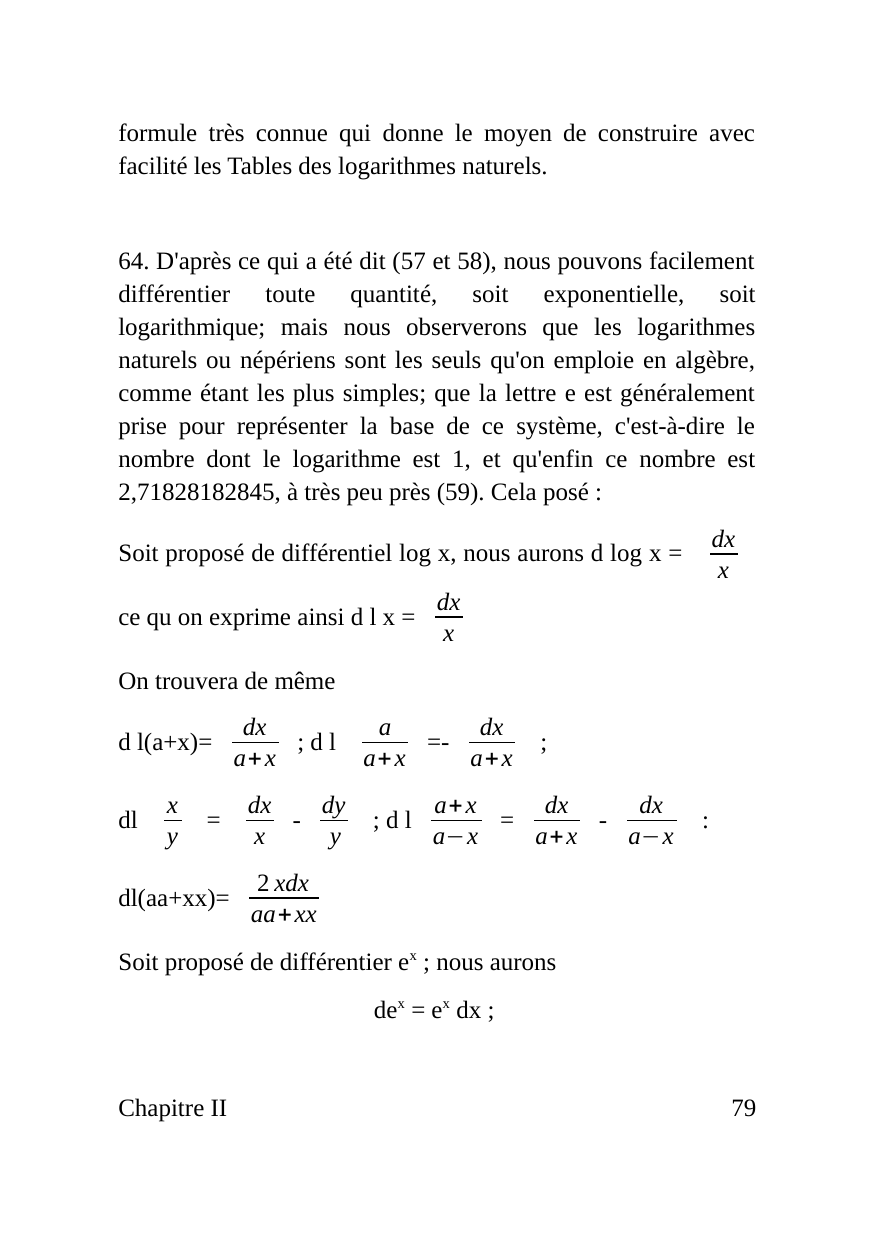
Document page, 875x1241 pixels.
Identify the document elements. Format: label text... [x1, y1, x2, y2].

text 64. D'après ce qui a été dit (57 et 58), nous pouvons facilement différentier toute quantité, soit exponentielle, soit logarithmique; mais nous observerons que les logarithmes naturels ou népériens sont les seuls qu'on emploie en algèbre, comme étant les plus simples; que la lettre e est généralement prise pour représenter la base de ce système, c'est-à-dire le nombre dont le logarithme est 1, et qu'enfin ce nombre est 2,71828182845, à très peu près (59). Cela posé : [118, 246, 756, 506]
text On trouvera de même [118, 666, 756, 695]
text dl = - ; d l=- : [118, 792, 756, 851]
text formule très connue qui donne le moyen de construire avec facilité les Tables des logarithmes naturels. [118, 118, 756, 180]
text Soit proposé de différentier ex ; nous aurons [118, 947, 756, 976]
text d l(a+x)=; d l =- ; [118, 714, 756, 773]
text dex = ex dx ; [118, 995, 756, 1023]
text Soit proposé de différentiel log x, nous aurons d log x = ce qu on exprime ainsi d l x = [118, 525, 756, 647]
text dl(aa+xx)= [118, 869, 756, 928]
